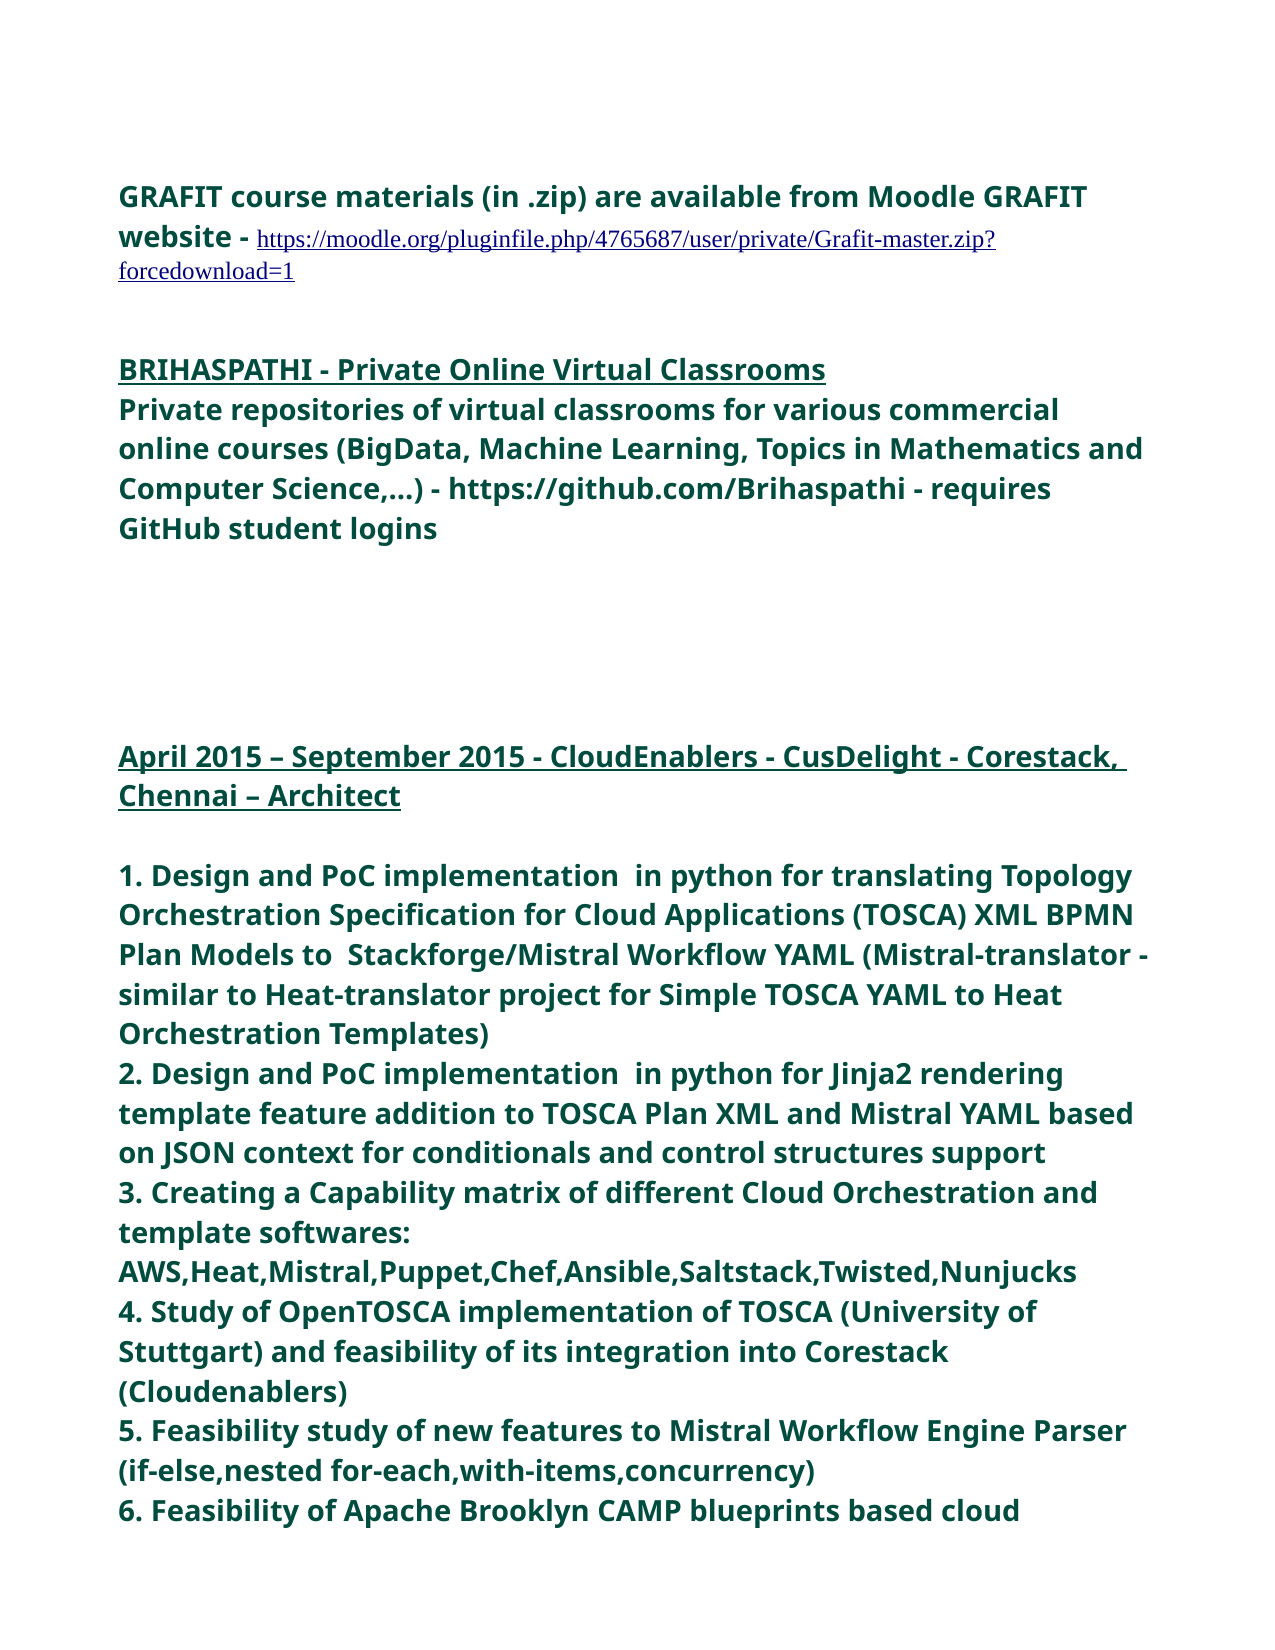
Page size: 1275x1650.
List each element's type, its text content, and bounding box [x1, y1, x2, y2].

text GRAFIT course materials (in .zip) are available from Moodle GRAFIT website - https://moodle.org/pluginfile.php/4765687/user/private/Grafit-master.zip?forcedownload=1 [118, 176, 1157, 284]
text 1. Design and PoC implementation in python for translating Topology Orchestration Specification for Cloud Applications (TOSCA) XML BPMN Plan Models to Stackforge/Mistral Workflow YAML (Mistral-translator - similar to Heat-translator project for Simple TOSCA YAML to Heat Orchestration Templates) [118, 855, 1157, 1053]
text April 2015 – September 2015 - CloudEnablers - CusDelight - Corestack, Chennai – Architect [118, 736, 1157, 815]
text 4. Study of OpenTOSCA implementation of TOSCA (University of Stuttgart) and feasibility of its integration into Corestack (Cloudenablers) [118, 1291, 1157, 1411]
text 2. Design and PoC implementation in python for Jinja2 rendering template feature addition to TOSCA Plan XML and Mistral YAML based on JSON context for conditionals and control structures support [118, 1053, 1157, 1172]
text BRIHASPATHI - Private Online Virtual Classrooms [118, 349, 1157, 389]
text 5. Feasibility study of new features to Mistral Workflow Engine Parser (if-else,nested for-each,with-items,concurrency) [118, 1411, 1157, 1490]
text 6. Feasibility of Apache Brooklyn CAMP blueprints based cloud [118, 1490, 1157, 1529]
text 3. Creating a Capability matrix of different Cloud Orchestration and template softwares: AWS,Heat,Mistral,Puppet,Chef,Ansible,Saltstack,Twisted,Nunjucks [118, 1172, 1157, 1291]
text Private repositories of virtual classrooms for various commercial online courses (BigData, Machine Learning, Topics in Mathematics and Computer Science,...) - https://github.com/Brihaspathi - requires GitHub student logins [118, 389, 1157, 548]
